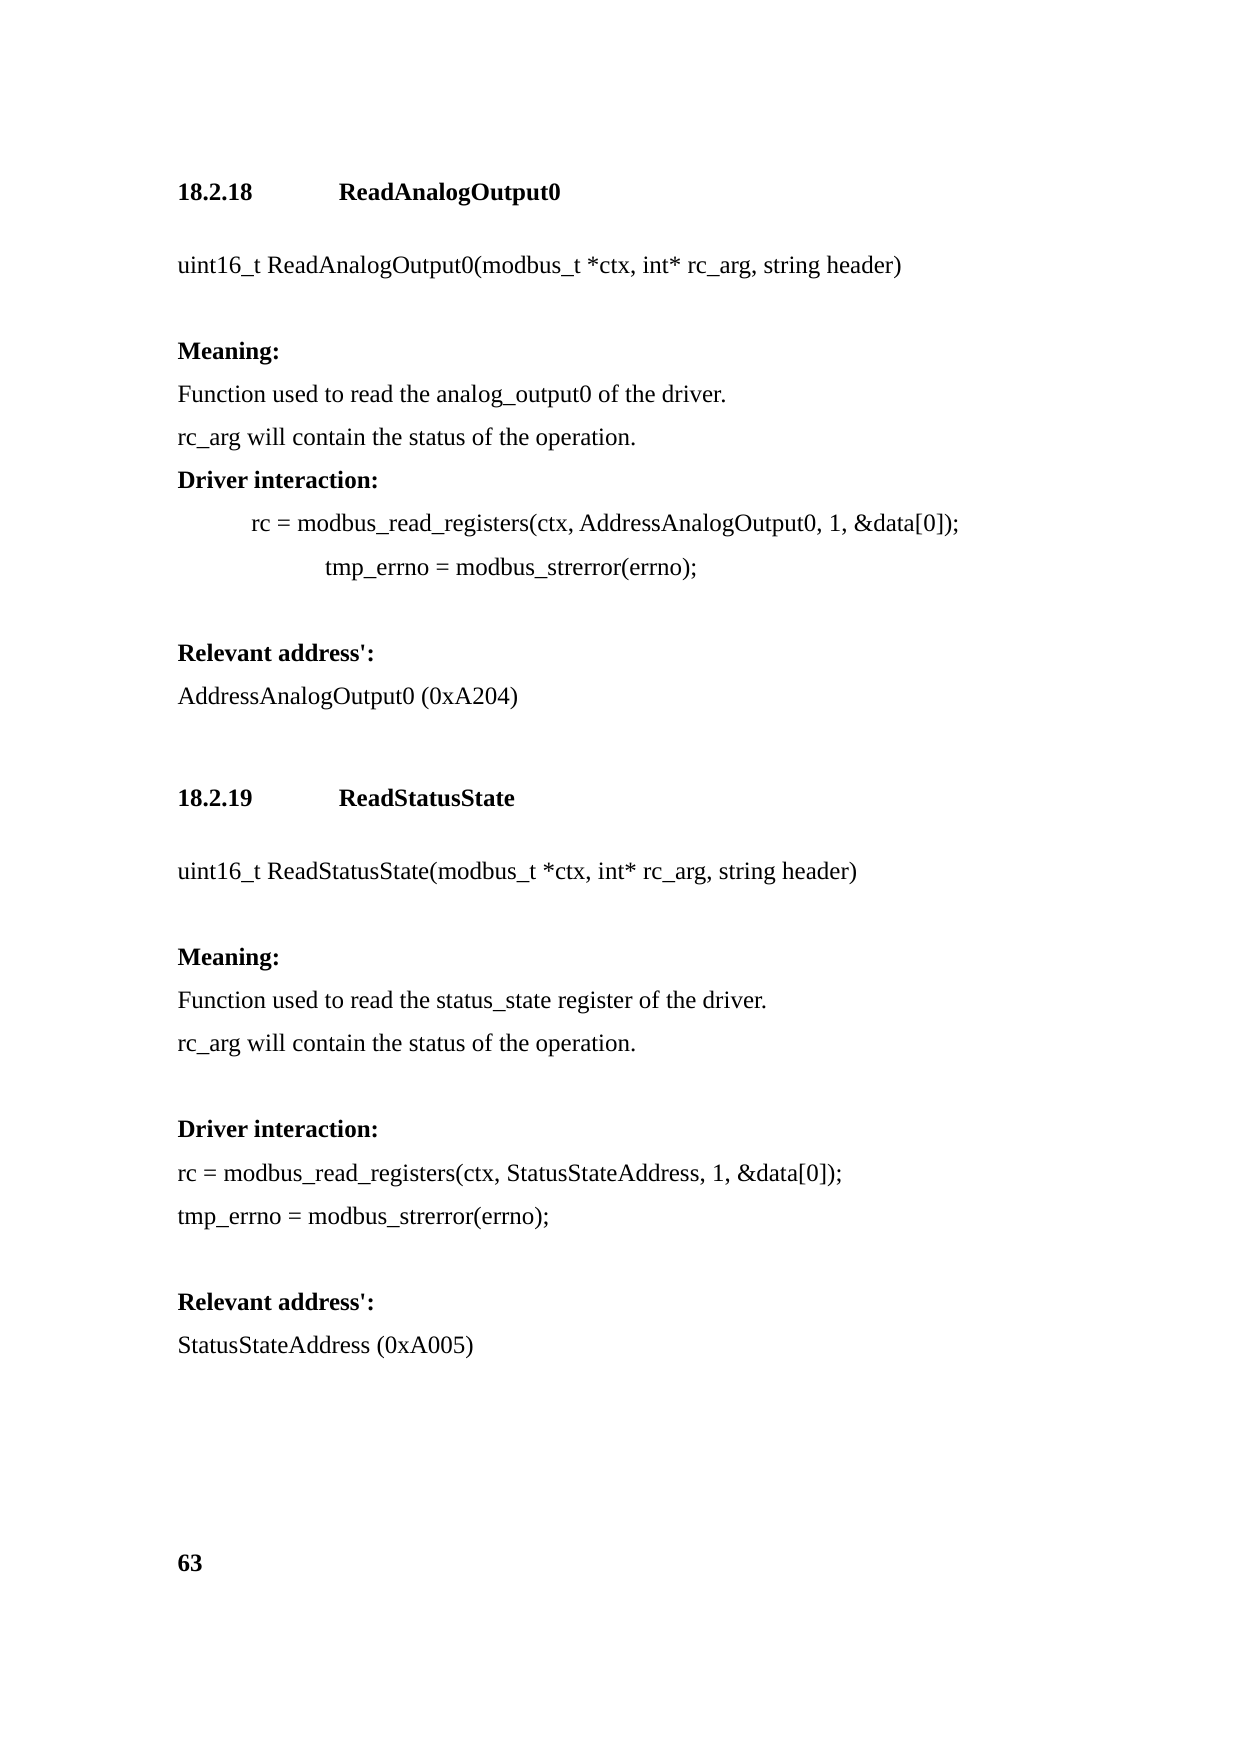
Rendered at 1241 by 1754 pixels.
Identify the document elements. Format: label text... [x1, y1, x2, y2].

text AddressAnalogOutput0 (0xA204) [177, 681, 1063, 710]
text rc = modbus_read_registers(ctx, AddressAnalogOutput0, 1, &data[0]); [177, 508, 1063, 537]
text tmp_errno = modbus_strerror(errno); [177, 552, 1063, 580]
text Driver interaction: [177, 1114, 1063, 1143]
text Meaning: [177, 942, 1063, 971]
text rc_arg will contain the status of the operation. [177, 1028, 1063, 1057]
text Function used to read the analog_output0 of the driver. [177, 379, 1063, 408]
text Relevant address': [177, 1287, 1063, 1316]
subtitle ReadStatusState [177, 783, 1063, 812]
text Meaning: [177, 336, 1063, 365]
text tmp_errno = modbus_strerror(errno); [177, 1201, 1063, 1229]
text StatusStateAddress (0xA005) [177, 1330, 1063, 1359]
text uint16_t ReadAnalogOutput0(modbus_t *ctx, int* rc_arg, string header) [177, 250, 1063, 278]
text Function used to read the status_state register of the driver. [177, 985, 1063, 1014]
text uint16_t ReadStatusState(modbus_t *ctx, int* rc_arg, string header) [177, 856, 1063, 884]
text Relevant address': [177, 638, 1063, 667]
text rc_arg will contain the status of the operation. [177, 422, 1063, 451]
text Driver interaction: [177, 465, 1063, 494]
subtitle ReadAnalogOutput0 [177, 177, 1063, 206]
text rc = modbus_read_registers(ctx, StatusStateAddress, 1, &data[0]); [177, 1158, 1063, 1186]
